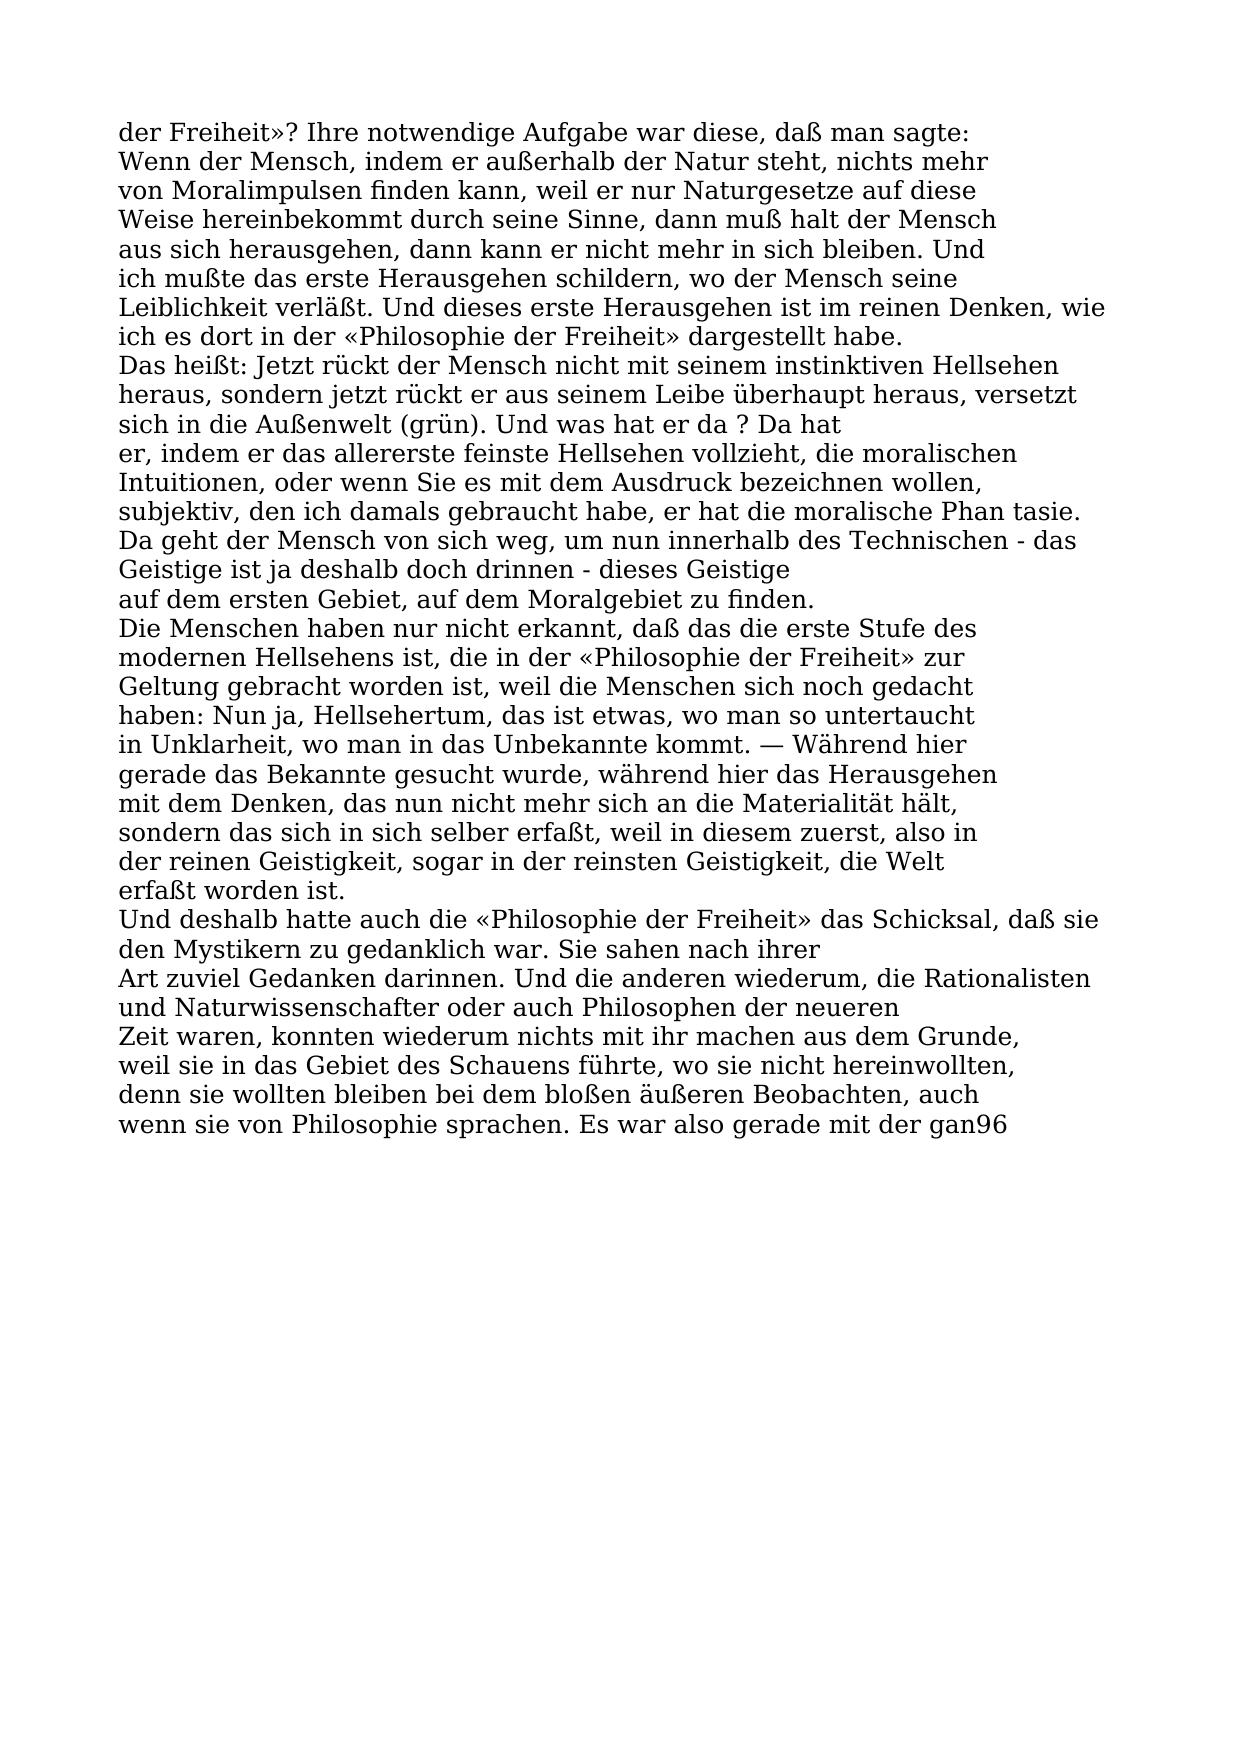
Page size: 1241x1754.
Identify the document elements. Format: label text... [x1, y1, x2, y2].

text auf dem ersten Gebiet, auf dem Moralgebiet zu finden. [118, 585, 1122, 614]
text modernen Hellsehens ist, die in der «Philosophie der Freiheit» zur [118, 643, 1122, 672]
text sondern das sich in sich selber erfaßt, weil in diesem zuerst, also in [118, 818, 1122, 847]
text denn sie wollten bleiben bei dem bloßen äußeren Beobachten, auch [118, 1081, 1122, 1110]
text Das heißt: Jetzt rückt der Mensch nicht mit seinem instinktiven Hellsehen heraus, sondern jetzt rückt er aus seinem Leibe überhaupt heraus, versetzt sich in die Außenwelt (grün). Und was hat er da ? Da hat [118, 351, 1122, 439]
text Leiblichkeit verläßt. Und dieses erste Herausgehen ist im reinen Denken, wie ich es dort in der «Philosophie der Freiheit» dargestellt habe. [118, 293, 1122, 351]
text wenn sie von Philosophie sprachen. Es war also gerade mit der gan96 [118, 1110, 1122, 1139]
text aus sich herausgehen, dann kann er nicht mehr in sich bleiben. Und [118, 235, 1122, 264]
text Art zuviel Gedanken darinnen. Und die anderen wiederum, die Rationalisten und Naturwissenschafter oder auch Philosophen der neueren [118, 964, 1122, 1022]
text in Unklarheit, wo man in das Unbekannte kommt. — Während hier [118, 731, 1122, 760]
text Intuitionen, oder wenn Sie es mit dem Ausdruck bezeichnen wollen, [118, 468, 1122, 497]
text mit dem Denken, das nun nicht mehr sich an die Materialität hält, [118, 789, 1122, 818]
text Zeit waren, konnten wiederum nichts mit ihr machen aus dem Grunde, [118, 1022, 1122, 1051]
text der reinen Geistigkeit, sogar in der reinsten Geistigkeit, die Welt [118, 847, 1122, 876]
text erfaßt worden ist. [118, 876, 1122, 906]
text Die Menschen haben nur nicht erkannt, daß das die erste Stufe des [118, 614, 1122, 643]
text weil sie in das Gebiet des Schauens führte, wo sie nicht hereinwollten, [118, 1051, 1122, 1081]
text der Freiheit»? Ihre notwendige Aufgabe war diese, daß man sagte: [118, 118, 1122, 147]
text Und deshalb hatte auch die «Philosophie der Freiheit» das Schicksal, daß sie den Mystikern zu gedanklich war. Sie sahen nach ihrer [118, 906, 1122, 964]
text Weise hereinbekommt durch seine Sinne, dann muß halt der Mensch [118, 206, 1122, 235]
text haben: Nun ja, Hellsehertum, das ist etwas, wo man so untertaucht [118, 701, 1122, 731]
text gerade das Bekannte gesucht wurde, während hier das Herausgehen [118, 760, 1122, 789]
text ich mußte das erste Herausgehen schildern, wo der Mensch seine [118, 264, 1122, 293]
text Geltung gebracht worden ist, weil die Menschen sich noch gedacht [118, 672, 1122, 701]
text er, indem er das allererste feinste Hellsehen vollzieht, die moralischen [118, 439, 1122, 468]
text subjektiv, den ich damals gebraucht habe, er hat die moralische Phan tasie. Da geht der Mensch von sich weg, um nun innerhalb des Technischen - das Geistige ist ja deshalb doch drinnen - dieses Geistige [118, 497, 1122, 585]
text Wenn der Mensch, indem er außerhalb der Natur steht, nichts mehr [118, 147, 1122, 176]
text von Moralimpulsen finden kann, weil er nur Naturgesetze auf diese [118, 176, 1122, 206]
